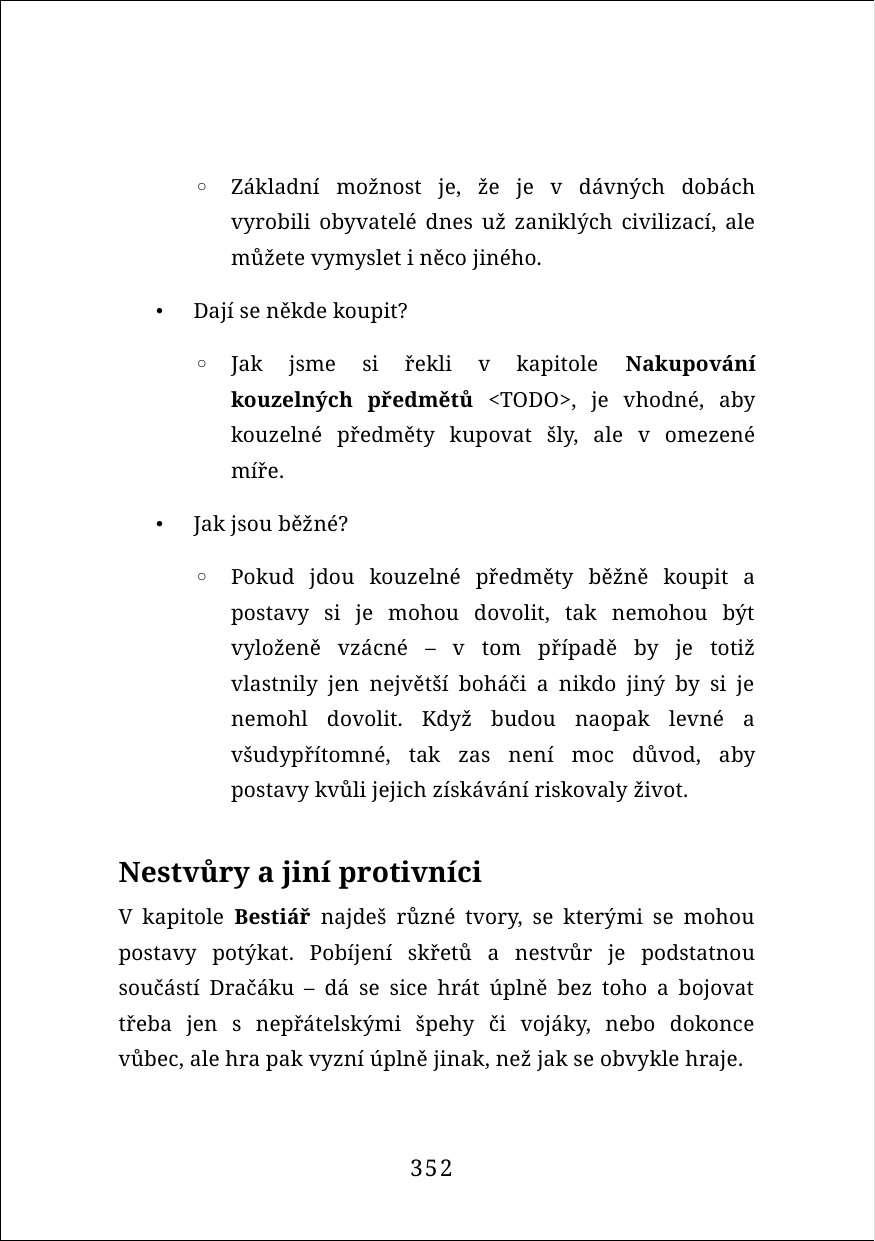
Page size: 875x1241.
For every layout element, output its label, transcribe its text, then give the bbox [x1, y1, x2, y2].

list Jak jsou běžné? [156, 509, 756, 537]
subtitle Nestvůry a jiní protivníci [118, 852, 756, 891]
text V kapitole Bestiář najdeš různé tvory, se kterými se mohou postavy potýkat. Pobíjení skřetů a nestvůr je podstatnou součástí Dračáku – dá se sice hrát úplně bez toho a bojovat třeba jen s nepřátelskými špehy či vojáky, nebo dokonce vůbec, ale hra pak vyzní úplně jinak, než jak se obvykle hraje. [118, 902, 756, 1073]
list Dají se někde koupit? [156, 296, 756, 324]
list Pokud jdou kouzelné předměty běžně koupit a postavy si je mohou dovolit, tak nemohou být vyloženě vzácné – v tom případě by je totiž vlastnily jen největší boháči a nikdo jiný by si je nemohl dovolit. Když budou naopak levné a všudypřítomné, tak zas není moc důvod, aby postavy kvůli jejich získávání riskovaly život. [193, 562, 756, 804]
list Základní možnost je, že je v dávných dobách vyrobili obyvatelé dnes už zaniklých civilizací, ale můžete vymyslet i něco jiného. [193, 172, 756, 271]
list Jak jsme si řekli v kapitole Nakupování kouzelných předmětů <TODO>, je vhodné, aby kouzelné předměty kupovat šly, ale v omezené míře. [193, 349, 756, 484]
